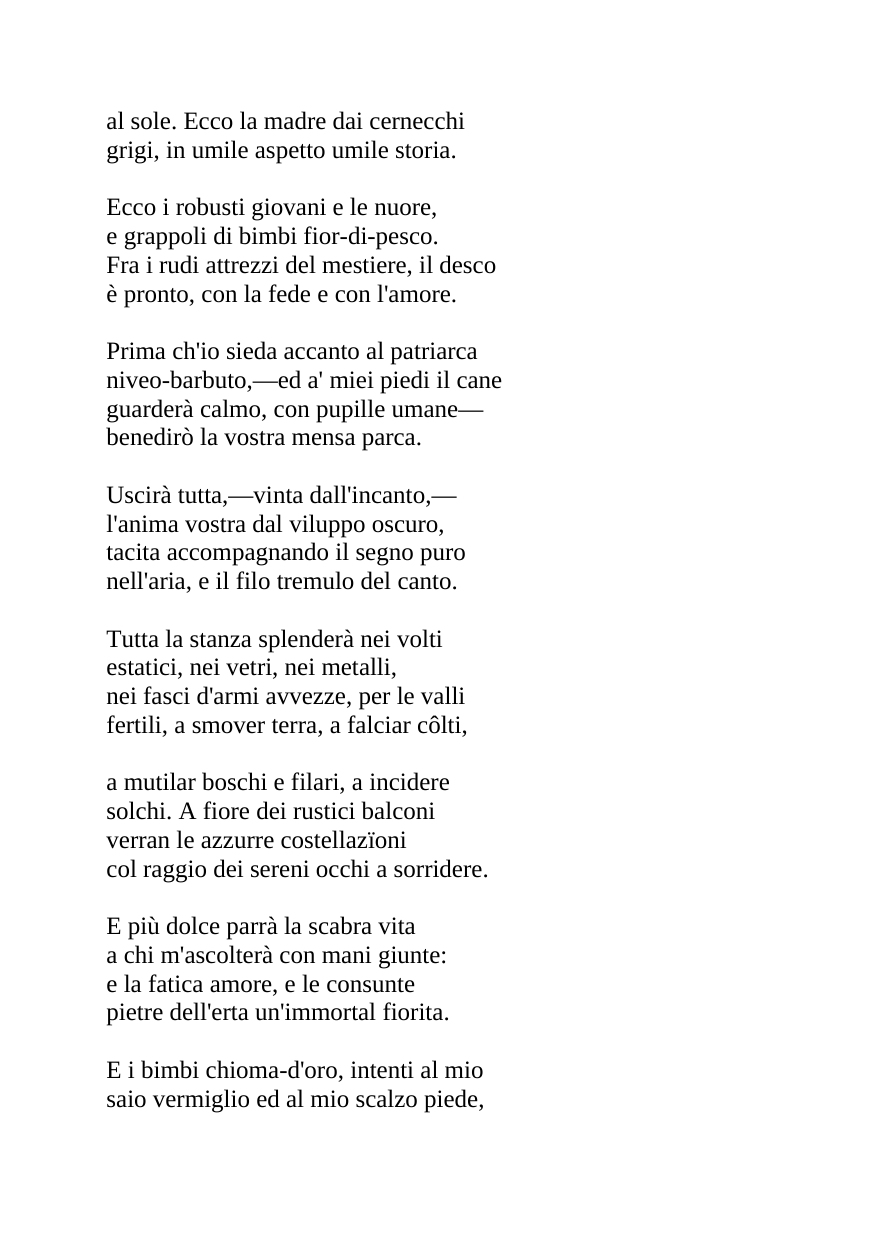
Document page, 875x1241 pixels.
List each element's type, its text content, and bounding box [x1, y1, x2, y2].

text grigi, in umile aspetto umile storia. [106, 135, 768, 164]
text E più dolce parrà la scabra vita [106, 911, 768, 940]
text Uscirà tutta,—vinta dall'incanto,— [106, 480, 768, 509]
text tacita accompagnando il segno puro [106, 537, 768, 566]
text fertili, a smover terra, a falciar côlti, [106, 710, 768, 739]
text nell'aria, e il filo tremulo del canto. [106, 566, 768, 595]
text nei fasci d'armi avvezze, per le valli [106, 681, 768, 710]
text benedirò la vostra mensa parca. [106, 422, 768, 451]
text Ecco i robusti giovani e le nuore, [106, 192, 768, 221]
text Fra i rudi attrezzi del mestiere, il desco [106, 250, 768, 279]
text verran le azzurre costellazïoni [106, 825, 768, 854]
text pietre dell'erta un'immortal fiorita. [106, 997, 768, 1026]
text è pronto, con la fede e con l'amore. [106, 279, 768, 307]
text Tutta la stanza splenderà nei volti [106, 624, 768, 652]
text al sole. Ecco la madre dai cernecchi [106, 106, 768, 135]
text e grappoli di bimbi fior-di-pesco. [106, 221, 768, 250]
text l'anima vostra dal viluppo oscuro, [106, 509, 768, 537]
text E i bimbi chioma-d'oro, intenti al mio [106, 1055, 768, 1084]
text a mutilar boschi e filari, a incidere [106, 767, 768, 796]
text estatici, nei vetri, nei metalli, [106, 652, 768, 681]
text col raggio dei sereni occhi a sorridere. [106, 854, 768, 882]
text Prima ch'io sieda accanto al patriarca [106, 336, 768, 365]
text niveo-barbuto,—ed a' miei piedi il cane [106, 365, 768, 394]
text a chi m'ascolterà con mani giunte: [106, 940, 768, 969]
text guarderà calmo, con pupille umane— [106, 394, 768, 422]
text e la fatica amore, e le consunte [106, 969, 768, 997]
text saio vermiglio ed al mio scalzo piede, [106, 1084, 768, 1112]
text solchi. A fiore dei rustici balconi [106, 796, 768, 825]
